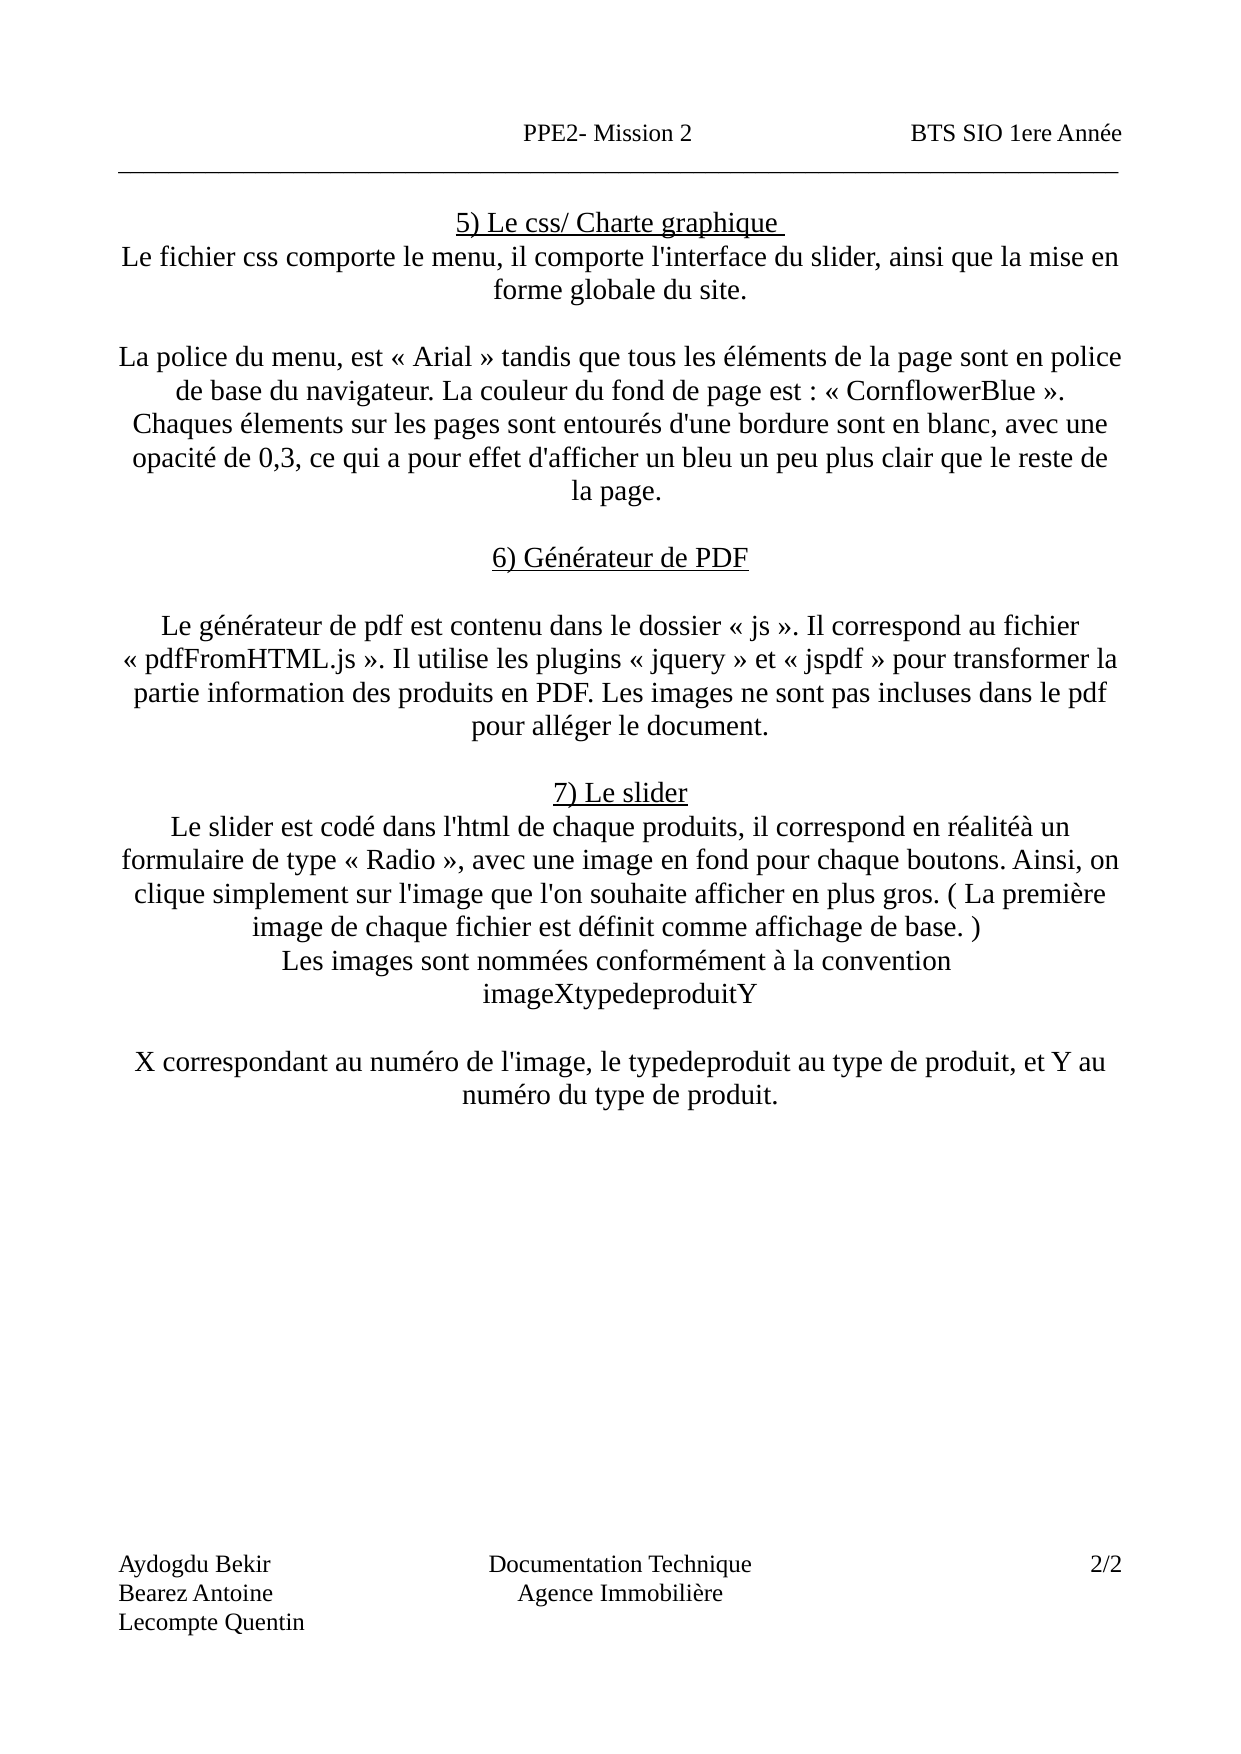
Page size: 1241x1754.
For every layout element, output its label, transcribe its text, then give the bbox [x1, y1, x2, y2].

text imageXtypedeproduitY [118, 977, 1122, 1010]
text Le fichier css comporte le menu, il comporte l'interface du slider, ainsi que la mise en forme globale du site. [118, 239, 1122, 306]
text Chaques élements sur les pages sont entourés d'une bordure sont en blanc, avec une opacité de 0,3, ce qui a pour effet d'afficher un bleu un peu plus clair que le reste de la page. [118, 406, 1122, 507]
text Le générateur de pdf est contenu dans le dossier « js ». Il correspond au fichier « pdfFromHTML.js ». Il utilise les plugins « jquery » et « jspdf » pour transformer la partie information des produits en PDF. Les images ne sont pas incluses dans le pdf pour alléger le document. [118, 608, 1122, 742]
text La police du menu, est « Arial » tandis que tous les éléments de la page sont en police de base du navigateur. La couleur du fond de page est : « CornflowerBlue ». [118, 339, 1122, 406]
text Les images sont nommées conformément à la convention [118, 943, 1122, 977]
text X correspondant au numéro de l'image, le typedeproduit au type de produit, et Y au numéro du type de produit. [118, 1044, 1122, 1111]
text Le slider est codé dans l'html de chaque produits, il correspond en réalitéà un formulaire de type « Radio », avec une image en fond pour chaque boutons. Ainsi, on clique simplement sur l'image que l'on souhaite afficher en plus gros. ( La première image de chaque fichier est définit comme affichage de base. ) [118, 809, 1122, 943]
text 5) Le css/ Charte graphique [118, 205, 1122, 239]
text 6) Générateur de PDF [118, 541, 1122, 574]
text 7) Le slider [118, 775, 1122, 809]
